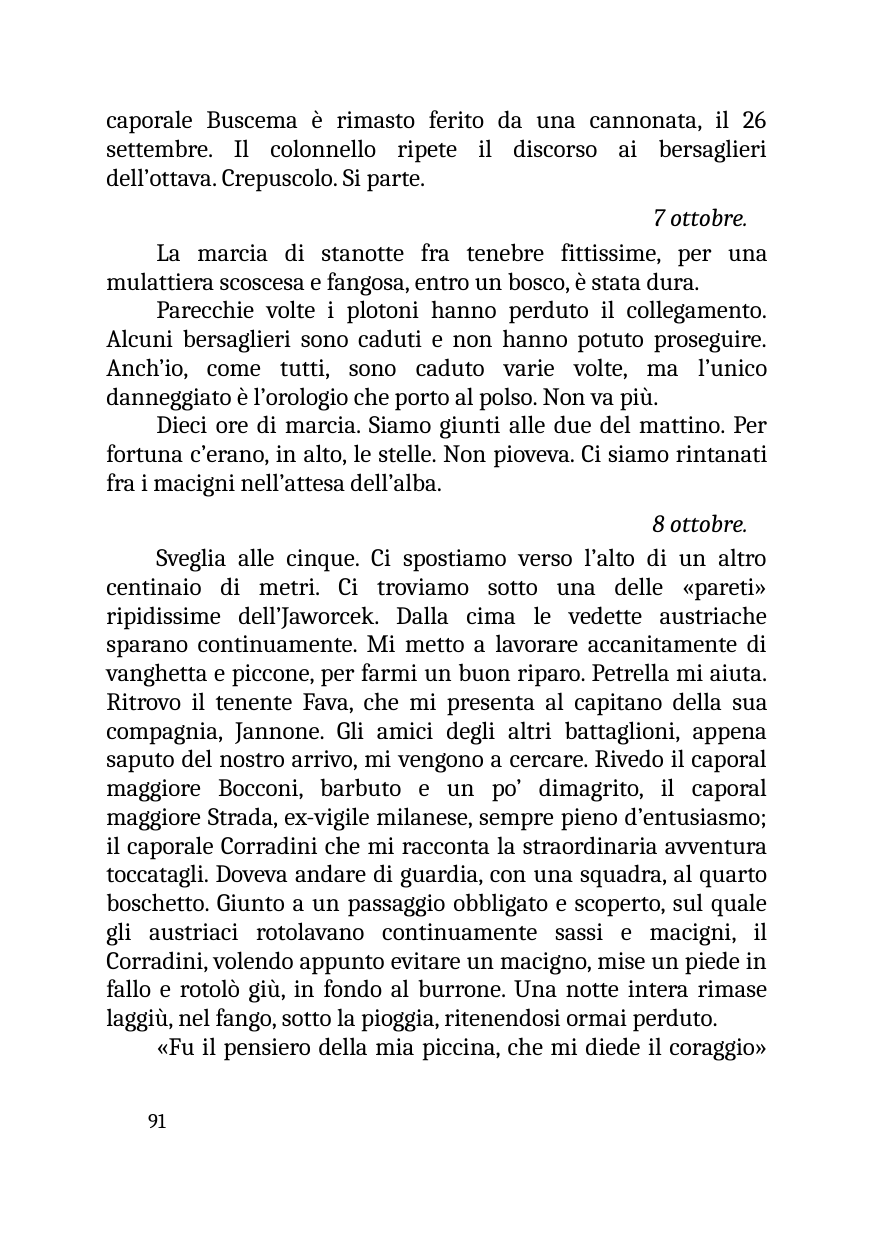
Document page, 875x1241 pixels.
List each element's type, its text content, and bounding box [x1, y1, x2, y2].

text 8 ottobre. [106, 509, 750, 538]
text La marcia di stanotte fra tenebre fittissime, per una mulattiera scoscesa e fangosa, entro un bosco, è stata dura. [106, 239, 768, 296]
text Dieci ore di marcia. Siamo giunti alle due del mattino. Per fortuna c’erano, in alto, le stelle. Non pioveva. Ci siamo rintanati fra i macigni nell’attesa dell’alba. [106, 411, 768, 498]
text «Fu il pensiero della mia piccina, che mi diede il coraggio» [106, 1033, 768, 1062]
text caporale Buscema è rimasto ferito da una cannonata, il 26 settembre. Il colonnello ripete il discorso ai bersaglieri dell’ottava. Crepuscolo. Si parte. [106, 106, 768, 192]
text Sveglia alle cinque. Ci spostiamo verso l’alto di un altro centinaio di metri. Ci troviamo sotto una delle «pareti» ripidissime dell’Jaworcek. Dalla cima le vedette austriache sparano continuamente. Mi metto a lavorare accanitamente di vanghetta e piccone, per farmi un buon riparo. Petrella mi aiuta. Ritrovo il tenente Fava, che mi presenta al capitano della sua compagnia, Jannone. Gli amici degli altri battaglioni, appena saputo del nostro arrivo, mi vengono a cercare. Rivedo il caporal maggiore Bocconi, barbuto e un po’ dimagrito, il caporal maggiore Strada, ex-vigile milanese, sempre pieno d’entusiasmo; il caporale Corradini che mi racconta la straordinaria avventura toccatagli. Doveva andare di guardia, con una squadra, al quarto boschetto. Giunto a un passaggio obbligato e scoperto, sul quale gli austriaci rotolavano continuamente sassi e macigni, il Corradini, volendo appunto evitare un macigno, mise un piede in fallo e rotolò giù, in fondo al burrone. Una notte intera rimase laggiù, nel fango, sotto la pioggia, ritenendosi ormai perduto. [106, 544, 768, 1033]
text Parecchie volte i plotoni hanno perduto il collegamento. Alcuni bersaglieri sono caduti e non hanno potuto proseguire. Anch’io, come tutti, sono caduto varie volte, ma l’unico danneggiato è l’orologio che porto al polso. Non va più. [106, 296, 768, 411]
text 7 ottobre. [106, 204, 750, 233]
